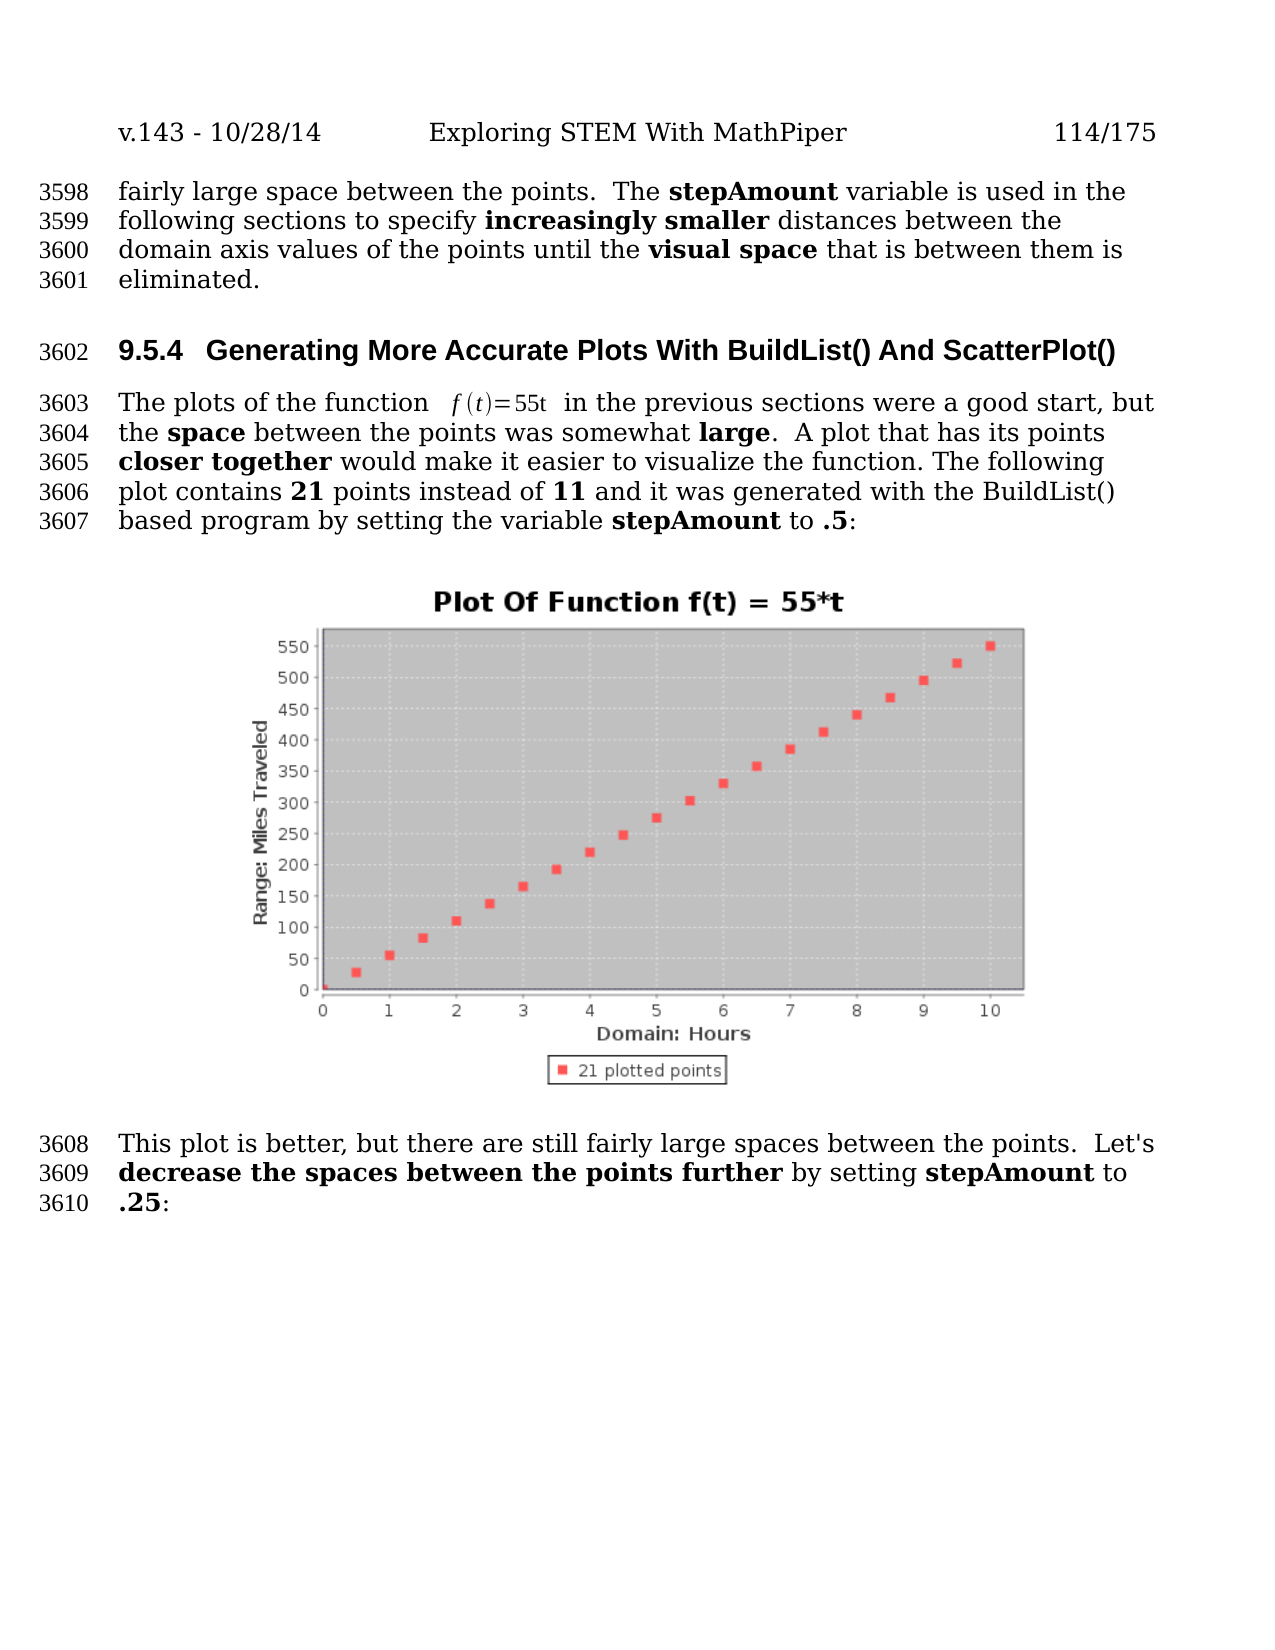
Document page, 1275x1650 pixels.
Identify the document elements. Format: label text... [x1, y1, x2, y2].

text The plots of the functionin the previous sections were a good start, but the space between the points was somewhat large. A plot that has its points closer together would make it easier to visualize the function. The following plot contains 21 points instead of 11 and it was generated with the BuildList() based program by setting the variable stepAmount to .5: [118, 388, 1157, 535]
picture [235, 585, 1040, 1086]
text This plot is better, but there are still fairly large spaces between the points. Let's decrease the spaces between the points further by setting stepAmount to .25: [118, 1129, 1157, 1217]
subtitle Generating More Accurate Plots With BuildList() And ScatterPlot() [118, 333, 1157, 367]
text fairly large space between the points. The stepAmount variable is used in the following sections to specify increasingly smaller distances between the domain axis values of the points until the visual space that is between them is eliminated. [118, 177, 1157, 294]
